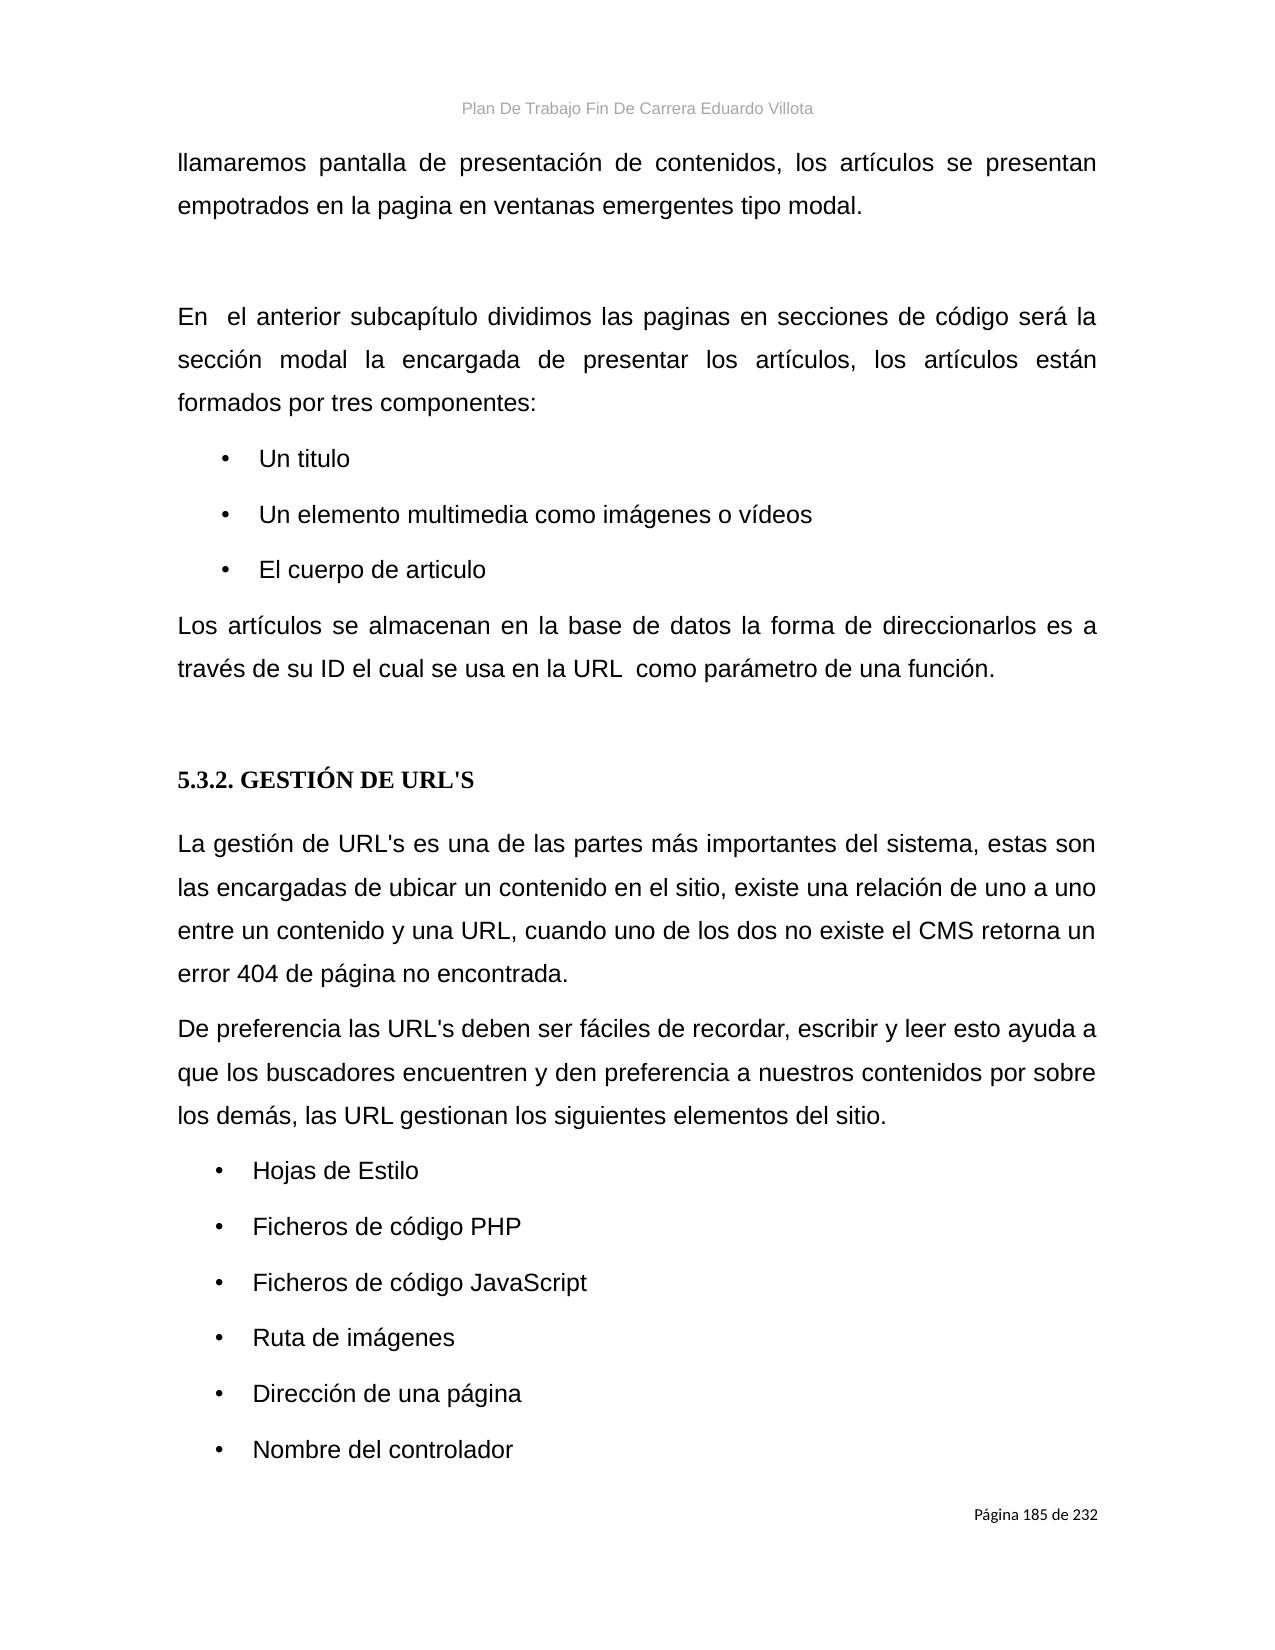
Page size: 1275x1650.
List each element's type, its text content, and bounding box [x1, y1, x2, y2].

list Nombre del controlador [215, 1435, 1098, 1464]
list Ruta de imágenes [215, 1323, 1098, 1352]
text llamaremos pantalla de presentación de contenidos, los artículos se presentan empotrados en la pagina en ventanas emergentes tipo modal. [177, 148, 1098, 219]
list El cuerpo de articulo [221, 555, 1098, 584]
text De preferencia las URL's deben ser fáciles de recordar, escribir y leer esto ayuda a que los buscadores encuentren y den preferencia a nuestros contenidos por sobre los demás, las URL gestionan los siguientes elementos del sitio. [177, 1014, 1098, 1129]
text La gestión de URL's es una de las partes más importantes del sistema, estas son las encargadas de ubicar un contenido en el sitio, existe una relación de uno a uno entre un contenido y una URL, cuando uno de los dos no existe el CMS retorna un error 404 de página no encontrada. [177, 829, 1098, 987]
list Dirección de una página [215, 1379, 1098, 1408]
list Un elemento multimedia como imágenes o vídeos [221, 499, 1098, 528]
list Ficheros de código JavaScript [215, 1268, 1098, 1297]
text Los artículos se almacenan en la base de datos la forma de direccionarlos es a través de su ID el cual se usa en la URL como parámetro de una función. [177, 611, 1098, 683]
list Un titulo [221, 444, 1098, 473]
list Hojas de Estilo [215, 1156, 1098, 1185]
text En el anterior subcapítulo dividimos las paginas en secciones de código será la sección modal la encargada de presentar los artículos, los artículos están formados por tres componentes: [177, 302, 1098, 417]
list Ficheros de código PHP [215, 1212, 1098, 1241]
text 5.3.2. GESTIÓN DE URL'S [177, 765, 1098, 794]
